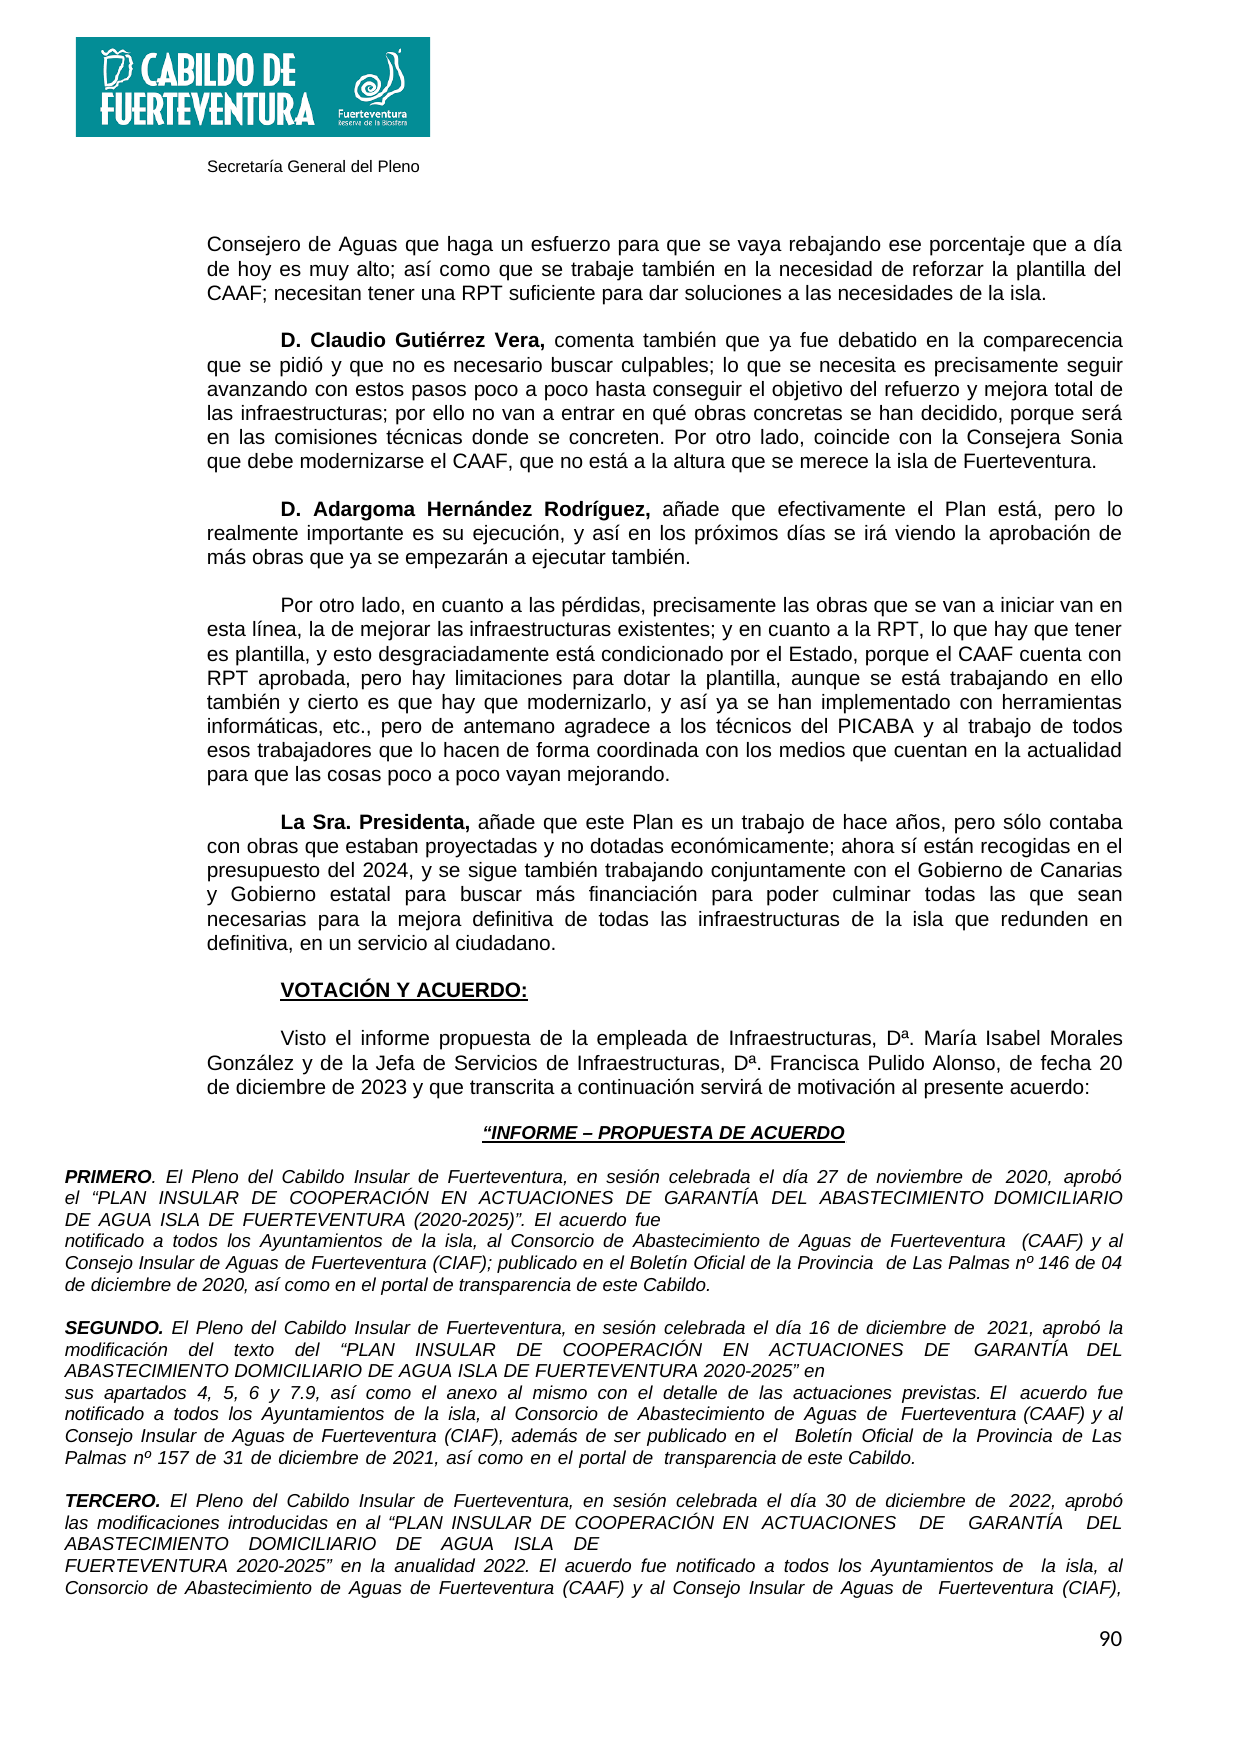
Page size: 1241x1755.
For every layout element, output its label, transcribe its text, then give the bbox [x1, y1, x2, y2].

text sus apartados 4, 5, 6 y 7.9, así como el anexo al mismo con el detalle de las actuaciones previstas. El acuerdo fue notificado a todos los Ayuntamientos de la isla, al Consorcio de Abastecimiento de Aguas de Fuerteventura (CAAF) y al Consejo Insular de Aguas de Fuerteventura (CIAF), además de ser publicado en el Boletín Oficial de la Provincia de Las Palmas nº 157 de 31 de diciembre de 2021, así como en el portal de transparencia de este Cabildo. [64, 1382, 1123, 1468]
subtitle “INFORME – PROPUESTA DE ACUERDO [482, 1122, 1134, 1144]
text Visto el informe propuesta de la empleada de Infraestructuras, Dª. María Isabel Morales González y de la Jefa de Servicios de Infraestructuras, Dª. Francisca Pulido Alonso, de fecha 20 de diciembre de 2023 y que transcrita a continuación servirá de motivación al presente acuerdo: [207, 1026, 1123, 1098]
text La Sra. Presidenta, añade que este Plan es un trabajo de hace años, pero sólo contaba con obras que estaban proyectadas y no dotadas económicamente; ahora sí están recogidas en el presupuesto del 2024, y se sigue también trabajando conjuntamente con el Gobierno de Canarias y Gobierno estatal para buscar más financiación para poder culminar todas las que sean necesarias para la mejora definitiva de todas las infraestructuras de la isla que redunden en definitiva, en un servicio al ciudadano. [207, 810, 1123, 954]
text SEGUNDO. El Pleno del Cabildo Insular de Fuerteventura, en sesión celebrada el día 16 de diciembre de 2021, aprobó la modificación del texto del “PLAN INSULAR DE COOPERACIÓN EN ACTUACIONES DE GARANTÍA DEL ABASTECIMIENTO DOMICILIARIO DE AGUA ISLA DE FUERTEVENTURA 2020-2025” en [64, 1317, 1123, 1382]
text Consejero de Aguas que haga un esfuerzo para que se vaya rebajando ese porcentaje que a día de hoy es muy alto; así como que se trabaje también en la necesidad de reforzar la plantilla del CAAF; necesitan tener una RPT suficiente para dar soluciones a las necesidades de la isla. [207, 232, 1123, 304]
text PRIMERO. El Pleno del Cabildo Insular de Fuerteventura, en sesión celebrada el día 27 de noviembre de 2020, aprobó el “PLAN INSULAR DE COOPERACIÓN EN ACTUACIONES DE GARANTÍA DEL ABASTECIMIENTO DOMICILIARIO DE AGUA ISLA DE FUERTEVENTURA (2020-2025)”. El acuerdo fue [64, 1165, 1123, 1230]
text TERCERO. El Pleno del Cabildo Insular de Fuerteventura, en sesión celebrada el día 30 de diciembre de 2022, aprobó las modificaciones introducidas en al “PLAN INSULAR DE COOPERACIÓN EN ACTUACIONES DE GARANTÍA DEL ABASTECIMIENTO DOMICILIARIO DE AGUA ISLA DE [64, 1490, 1123, 1555]
text D. Claudio Gutiérrez Vera, comenta también que ya fue debatido en la comparecencia que se pidió y que no es necesario buscar culpables; lo que se necesita es precisamente seguir avanzando con estos pasos poco a poco hasta conseguir el objetivo del refuerzo y mejora total de las infraestructuras; por ello no van a entrar en qué obras concretas se han decidido, porque será en las comisiones técnicas donde se concreten. Por otro lado, coincide con la Consejera Sonia que debe modernizarse el CAAF, que no está a la altura que se merece la isla de Fuerteventura. [207, 328, 1123, 473]
text D. Adargoma Hernández Rodríguez, añade que efectivamente el Plan está, pero lo realmente importante es su ejecución, y así en los próximos días se irá viendo la aprobación de más obras que ya se empezarán a ejecutar también. [207, 497, 1123, 569]
text FUERTEVENTURA 2020-2025” en la anualidad 2022. El acuerdo fue notificado a todos los Ayuntamientos de la isla, al Consorcio de Abastecimiento de Aguas de Fuerteventura (CAAF) y al Consejo Insular de Aguas de Fuerteventura (CIAF), [64, 1555, 1123, 1598]
text notificado a todos los Ayuntamientos de la isla, al Consorcio de Abastecimiento de Aguas de Fuerteventura (CAAF) y al Consejo Insular de Aguas de Fuerteventura (CIAF); publicado en el Boletín Oficial de la Provincia de Las Palmas nº 146 de 04 de diciembre de 2020, así como en el portal de transparencia de este Cabildo. [64, 1230, 1123, 1295]
text Por otro lado, en cuanto a las pérdidas, precisamente las obras que se van a iniciar van en esta línea, la de mejorar las infraestructuras existentes; y en cuanto a la RPT, lo que hay que tener es plantilla, y esto desgraciadamente está condicionado por el Estado, porque el CAAF cuenta con RPT aprobada, pero hay limitaciones para dotar la plantilla, aunque se está trabajando en ello también y cierto es que hay que modernizarlo, y así ya se han implementado con herramientas informáticas, etc., pero de antemano agradece a los técnicos del PICABA y al trabajo de todos esos trabajadores que lo hacen de forma coordinada con los medios que cuentan en la actualidad para que las cosas poco a poco vayan mejorando. [207, 593, 1123, 786]
text VOTACIÓN Y ACUERDO: [280, 978, 1134, 1002]
